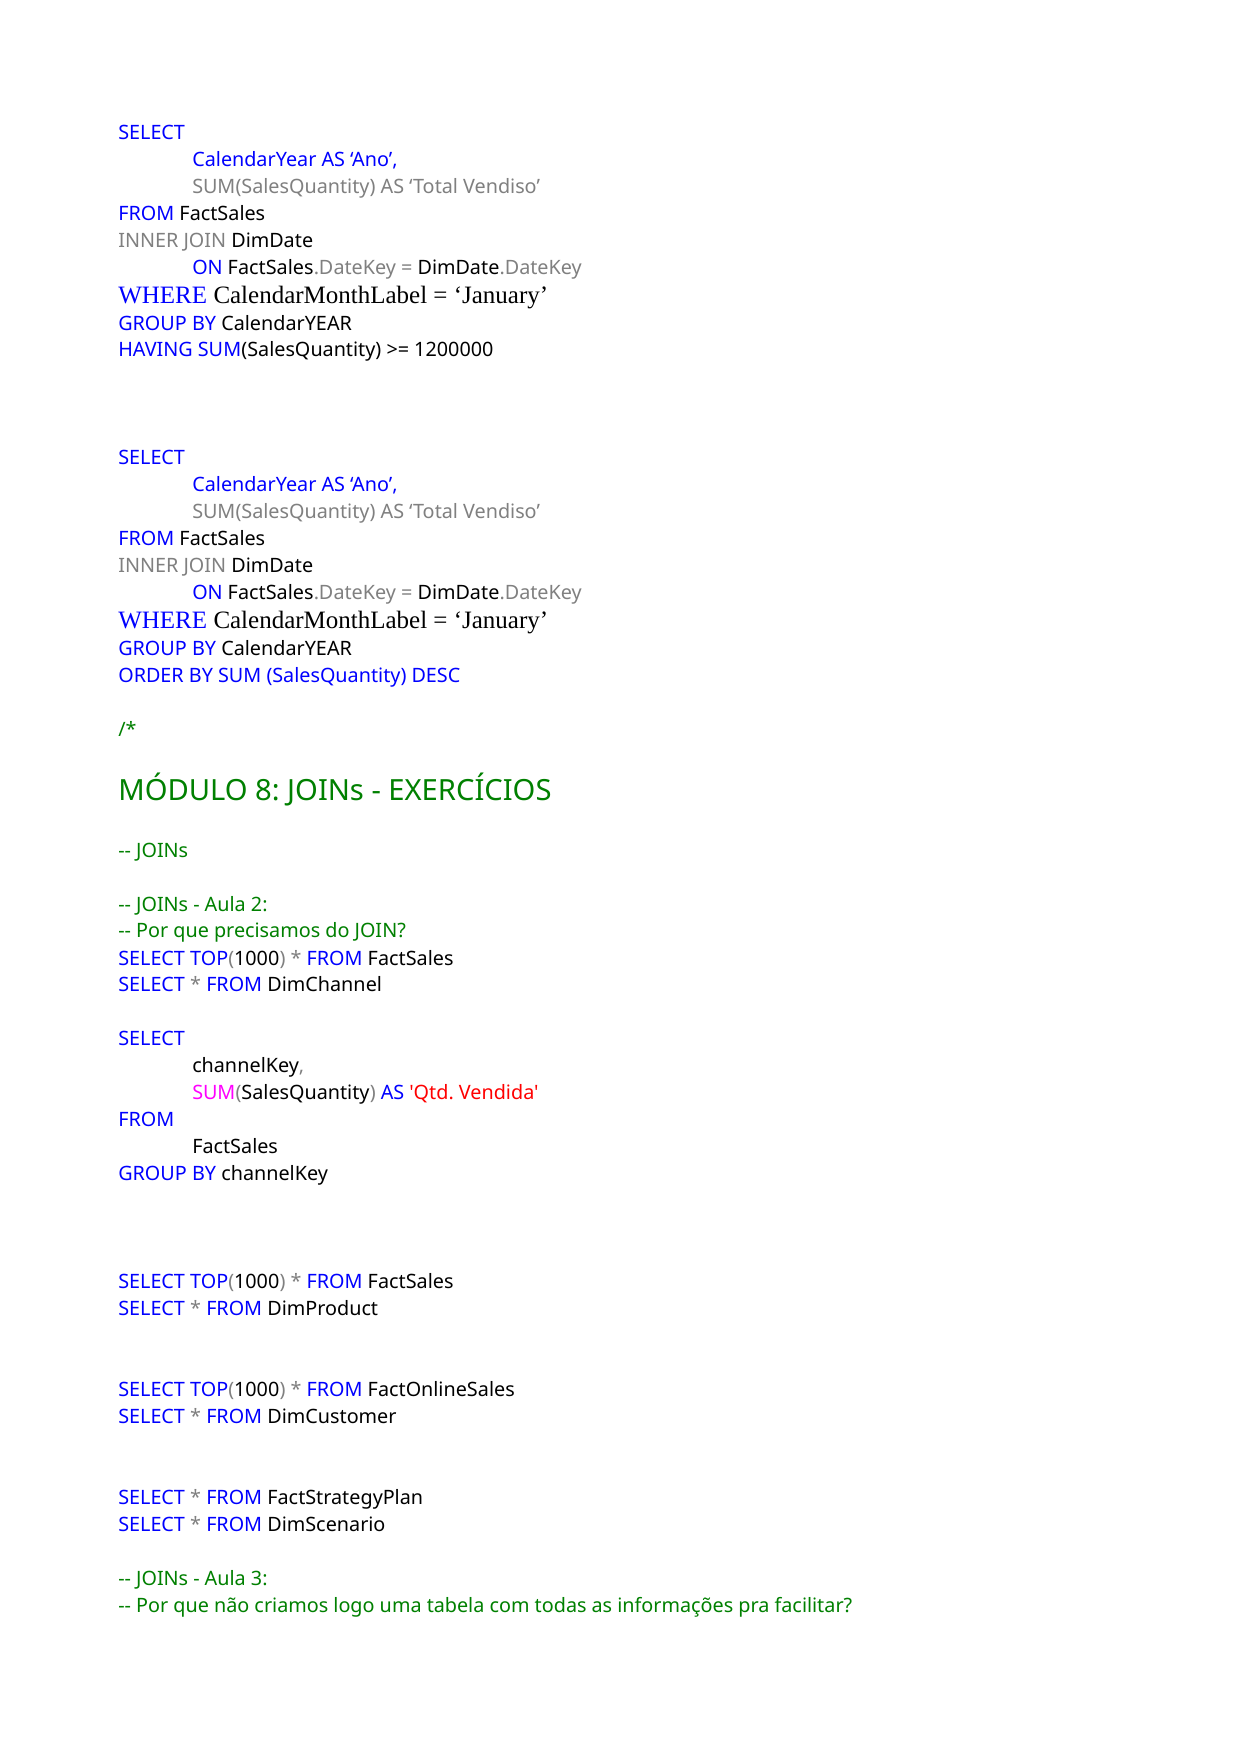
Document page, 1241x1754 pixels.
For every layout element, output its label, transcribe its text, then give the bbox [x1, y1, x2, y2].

text -- Por que não criamos logo uma tabela com todas as informações pra facilitar? [118, 1591, 1122, 1618]
text FROM [118, 1106, 1122, 1133]
text INNER JOIN DimDate [118, 552, 1122, 578]
text SELECT * FROM FactStrategyPlan [118, 1483, 1122, 1510]
text SELECT TOP(1000) * FROM FactSales [118, 1267, 1122, 1294]
text -- JOINs [118, 836, 1122, 863]
text -- Por que precisamos do JOIN? [118, 917, 1122, 944]
text -- JOINs - Aula 3: [118, 1564, 1122, 1591]
text GROUP BY CalendarYEAR [118, 634, 1122, 661]
text HAVING SUM(SalesQuantity) >= 1200000 [118, 336, 1122, 363]
text ORDER BY SUM (SalesQuantity) DESC [118, 661, 1122, 688]
text SELECT * FROM DimProduct [118, 1294, 1122, 1321]
text /* [118, 715, 1122, 742]
text CalendarYear AS ‘Ano’, [118, 471, 1122, 498]
text SELECT TOP(1000) * FROM FactSales [118, 944, 1122, 971]
text GROUP BY channelKey [118, 1159, 1122, 1187]
text ON FactSales.DateKey = DimDate.DateKey [118, 578, 1122, 606]
text SELECT [118, 118, 1122, 145]
text SELECT [118, 444, 1122, 471]
text SUM(SalesQuantity) AS ‘Total Vendiso’ [118, 498, 1122, 524]
text channelKey, [118, 1052, 1122, 1079]
text ON FactSales.DateKey = DimDate.DateKey [118, 253, 1122, 280]
text MÓDULO 8: JOINs - EXERCÍCIOS [118, 769, 1122, 809]
text SELECT TOP(1000) * FROM FactOnlineSales [118, 1375, 1122, 1402]
text SUM(SalesQuantity) AS 'Qtd. Vendida' [118, 1079, 1122, 1106]
text -- JOINs - Aula 2: [118, 890, 1122, 917]
text FactSales [118, 1133, 1122, 1159]
text FROM FactSales [118, 524, 1122, 552]
text WHERE CalendarMonthLabel = ‘January’ [118, 606, 1122, 634]
text SELECT * FROM DimScenario [118, 1510, 1122, 1537]
text SELECT * FROM DimChannel [118, 971, 1122, 998]
text SELECT [118, 1025, 1122, 1052]
text WHERE CalendarMonthLabel = ‘January’ [118, 280, 1122, 309]
text SUM(SalesQuantity) AS ‘Total Vendiso’ [118, 172, 1122, 199]
text GROUP BY CalendarYEAR [118, 309, 1122, 336]
text FROM FactSales [118, 199, 1122, 226]
text CalendarYear AS ‘Ano’, [118, 145, 1122, 172]
text INNER JOIN DimDate [118, 226, 1122, 253]
text SELECT * FROM DimCustomer [118, 1402, 1122, 1429]
